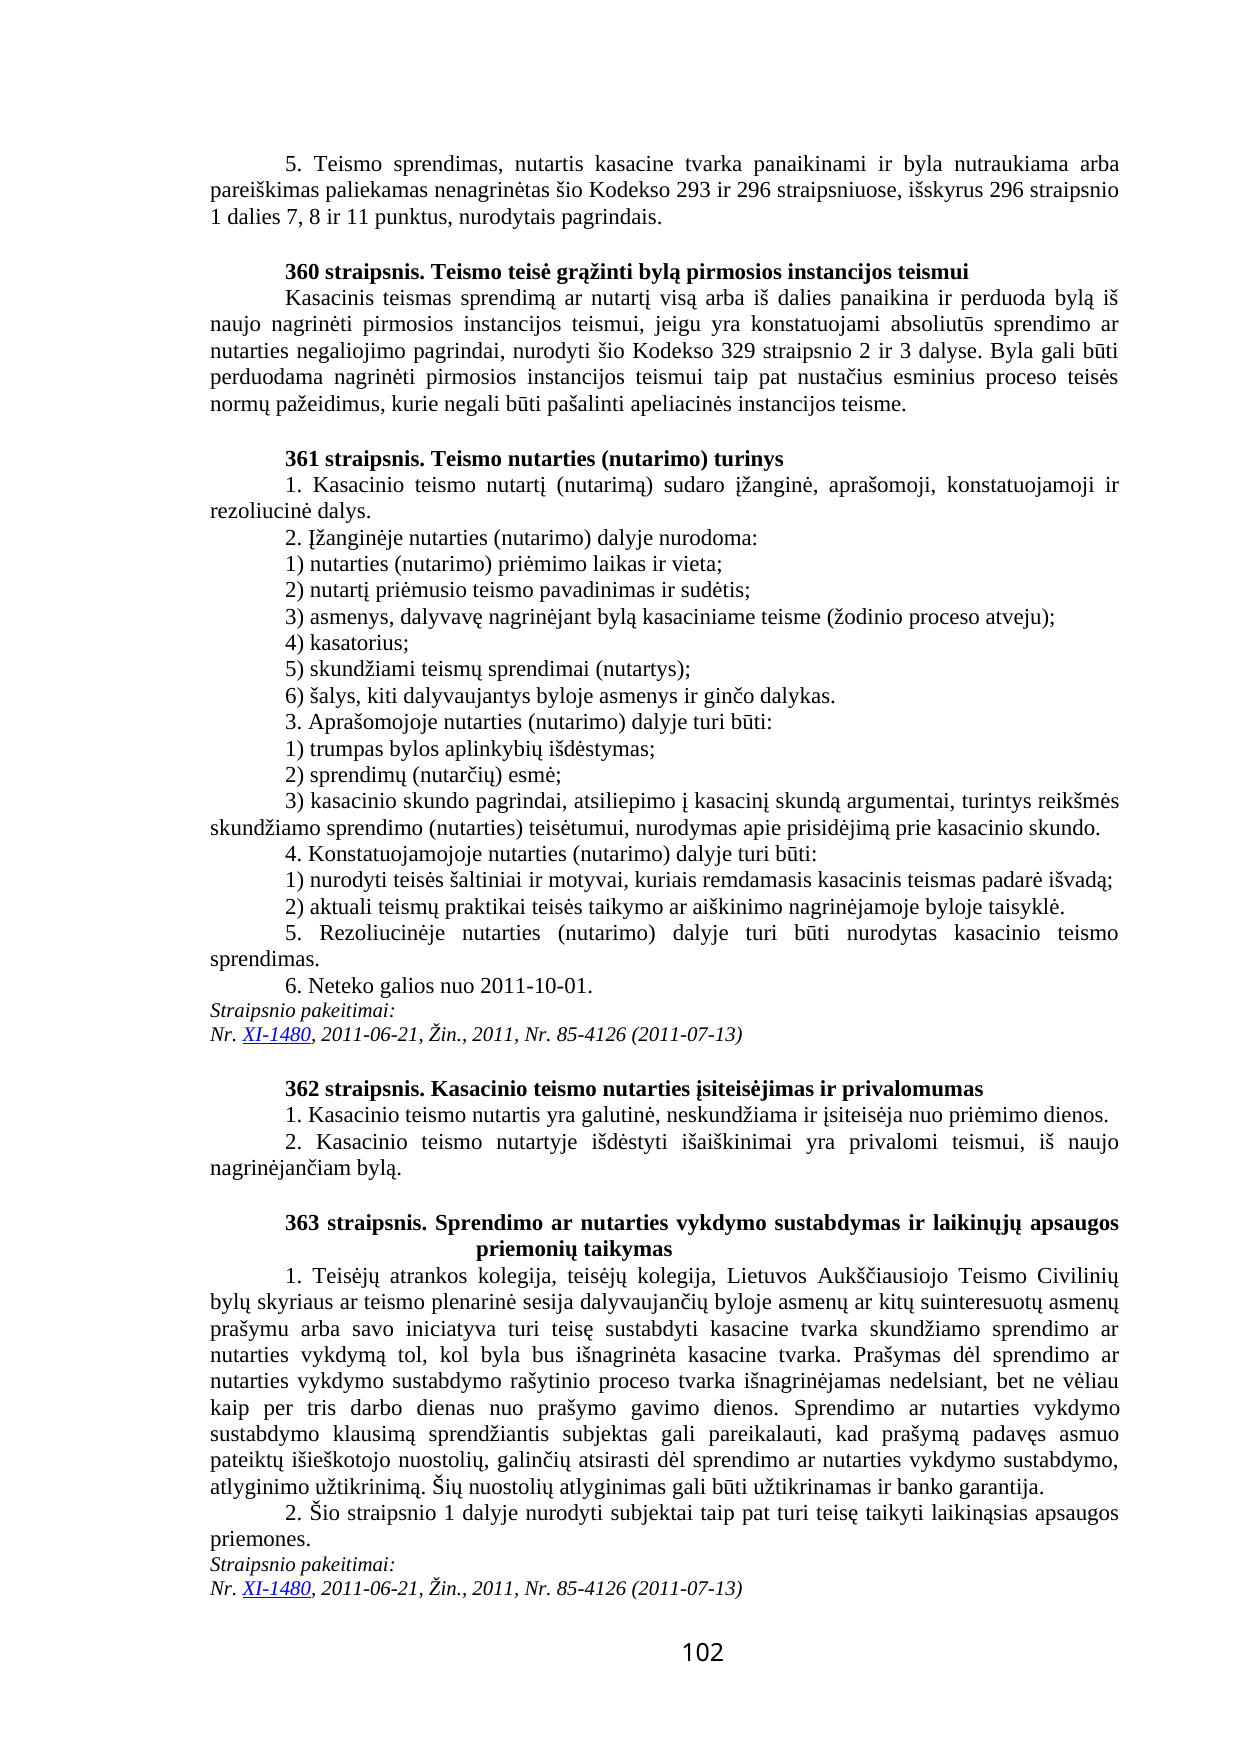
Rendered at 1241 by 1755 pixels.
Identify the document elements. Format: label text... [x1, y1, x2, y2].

text 3) kasacinio skundo pagrindai, atsiliepimo į kasacinį skundą argumentai, turintys reikšmės skundžiamo sprendimo (nutarties) teisėtumui, nurodymas apie prisidėjimą prie kasacinio skundo. [210, 787, 1120, 840]
text 1) nutarties (nutarimo) priėmimo laikas ir vieta; [210, 550, 1120, 576]
text Straipsnio pakeitimai: [210, 1552, 1120, 1576]
text 1) nurodyti teisės šaltiniai ir motyvai, kuriais remdamasis kasacinis teismas padarė išvadą; [210, 866, 1120, 893]
text 363 straipsnis. Sprendimo ar nutarties vykdymo sustabdymas ir laikinųjų apsaugos priemonių taikymas [285, 1209, 1120, 1262]
text Kasacinis teismas sprendimą ar nutartį visą arba iš dalies panaikina ir perduoda bylą iš naujo nagrinėti pirmosios instancijos teismui, jeigu yra konstatuojami absoliutūs sprendimo ar nutarties negaliojimo pagrindai, nurodyti šio Kodekso 329 straipsnio 2 ir 3 dalyse. Byla gali būti perduodama nagrinėti pirmosios instancijos teismui taip pat nustačius esminius proceso teisės normų pažeidimus, kurie negali būti pašalinti apeliacinės instancijos teisme. [210, 284, 1120, 416]
text Straipsnio pakeitimai: [210, 998, 1120, 1022]
text 2) aktuali teismų praktikai teisės taikymo ar aiškinimo nagrinėjamoje byloje taisyklė. [210, 893, 1120, 919]
text 360 straipsnis. Teismo teisė grąžinti bylą pirmosios instancijos teismui [210, 258, 1120, 284]
text 1. Teisėjų atrankos kolegija, teisėjų kolegija, Lietuvos Aukščiausiojo Teismo Civilinių bylų skyriaus ar teismo plenarinė sesija dalyvaujančių byloje asmenų ar kitų suinteresuotų asmenų prašymu arba savo iniciatyva turi teisę sustabdyti kasacine tvarka skundžiamo sprendimo ar nutarties vykdymą tol, kol byla bus išnagrinėta kasacine tvarka. Prašymas dėl sprendimo ar nutarties vykdymo sustabdymo rašytinio proceso tvarka išnagrinėjamas nedelsiant, bet ne vėliau kaip per tris darbo dienas nuo prašymo gavimo dienos. Sprendimo ar nutarties vykdymo sustabdymo klausimą sprendžiantis subjektas gali pareikalauti, kad prašymą padavęs asmuo pateiktų išieškotojo nuostolių, galinčių atsirasti dėl sprendimo ar nutarties vykdymo sustabdymo, atlyginimo užtikrinimą. Šių nuostolių atlyginimas gali būti užtikrinamas ir banko garantija. [210, 1262, 1120, 1499]
text 3) asmenys, dalyvavę nagrinėjant bylą kasaciniame teisme (žodinio proceso atveju); [210, 603, 1120, 629]
text 5) skundžiami teismų sprendimai (nutartys); [210, 656, 1120, 682]
text 2. Kasacinio teismo nutartyje išdėstyti išaiškinimai yra privalomi teismui, iš naujo nagrinėjančiam bylą. [210, 1128, 1120, 1180]
text 1. Kasacinio teismo nutartį (nutarimą) sudaro įžanginė, aprašomoji, konstatuojamoji ir rezoliucinė dalys. [210, 471, 1120, 524]
text 4) kasatorius; [210, 629, 1120, 656]
text 5. Teismo sprendimas, nutartis kasacine tvarka panaikinami ir byla nutraukiama arba pareiškimas paliekamas nenagrinėtas šio Kodekso 293 ir 296 straipsniuose, išskyrus 296 straipsnio 1 dalies 7, 8 ir 11 punktus, nurodytais pagrindais. [210, 150, 1120, 229]
text 3. Aprašomojoje nutarties (nutarimo) dalyje turi būti: [210, 708, 1120, 734]
text 2. Įžanginėje nutarties (nutarimo) dalyje nurodoma: [229, 524, 1120, 550]
text 5. Rezoliucinėje nutarties (nutarimo) dalyje turi būti nurodytas kasacinio teismo sprendimas. [210, 919, 1120, 972]
text 4. Konstatuojamojoje nutarties (nutarimo) dalyje turi būti: [210, 840, 1120, 866]
text 2. Šio straipsnio 1 dalyje nurodyti subjektai taip pat turi teisę taikyti laikinąsias apsaugos priemones. [210, 1499, 1120, 1552]
text 362 straipsnis. Kasacinio teismo nutarties įsiteisėjimas ir privalomumas [210, 1075, 1120, 1101]
text 1. Kasacinio teismo nutartis yra galutinė, neskundžiama ir įsiteisėja nuo priėmimo dienos. [210, 1101, 1120, 1128]
text Nr. XI-1480, 2011-06-21, Žin., 2011, Nr. 85-4126 (2011-07-13) [210, 1022, 1120, 1046]
text 6) šalys, kiti dalyvaujantys byloje asmenys ir ginčo dalykas. [210, 682, 1120, 708]
text 2) sprendimų (nutarčių) esmė; [210, 761, 1120, 787]
text 6. Neteko galios nuo 2011-10-01. [210, 972, 1120, 998]
text Nr. XI-1480, 2011-06-21, Žin., 2011, Nr. 85-4126 (2011-07-13) [210, 1576, 1120, 1600]
text 1) trumpas bylos aplinkybių išdėstymas; [210, 734, 1120, 761]
text 361 straipsnis. Teismo nutarties (nutarimo) turinys [210, 445, 1120, 471]
text 2) nutartį priėmusio teismo pavadinimas ir sudėtis; [210, 576, 1120, 603]
